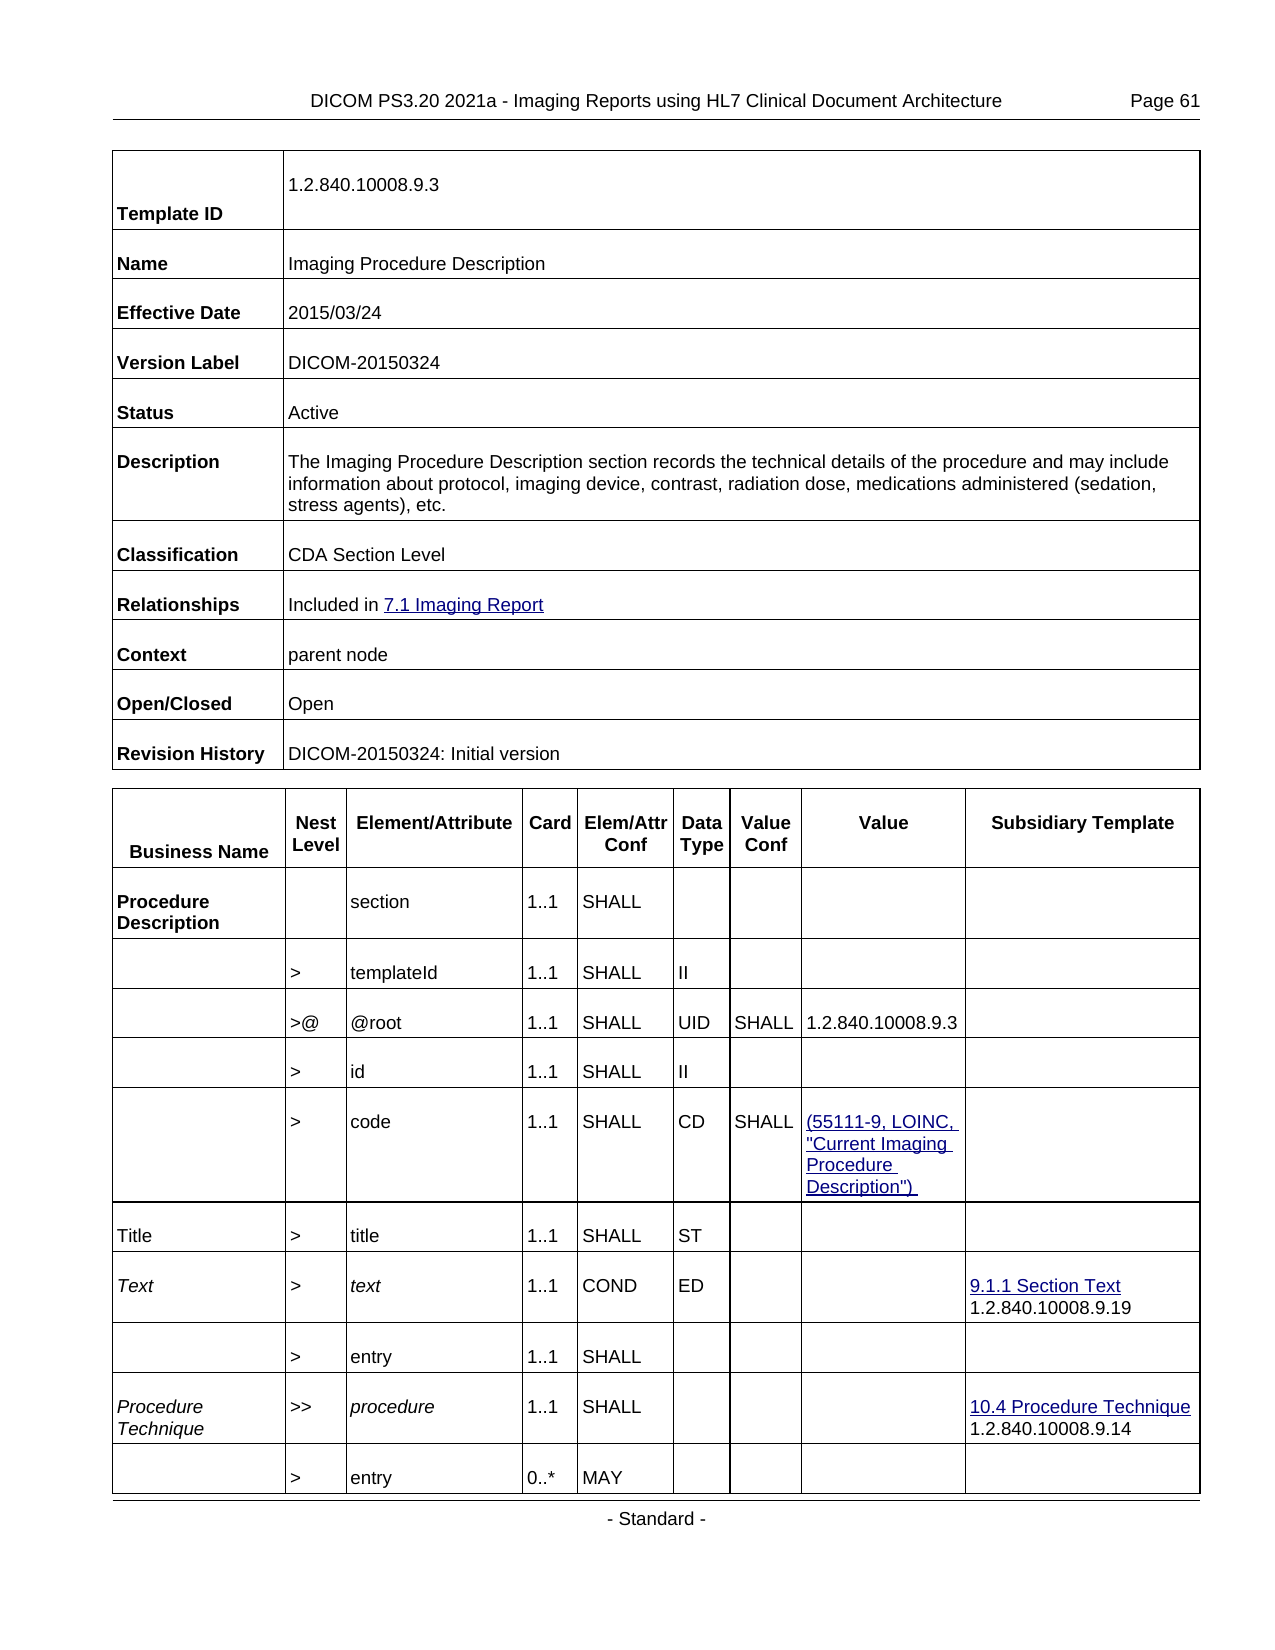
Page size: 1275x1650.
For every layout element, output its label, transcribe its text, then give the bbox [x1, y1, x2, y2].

table_cell entry [347, 1444, 522, 1493]
table_header Value Conf [731, 789, 801, 867]
table_header Business Name [113, 789, 285, 867]
table_cell Relationships [113, 571, 283, 619]
table_cell [731, 1373, 801, 1443]
table_cell >> [286, 1373, 346, 1443]
table_cell SHALL [578, 868, 673, 938]
table_cell 9.1.1 Section Text 1.2.840.10008.9.19 [966, 1252, 1199, 1322]
table_cell [731, 868, 801, 938]
table_cell > [286, 1323, 346, 1372]
table_cell section [347, 868, 522, 938]
table_cell MAY [578, 1444, 673, 1493]
table_cell [966, 989, 1199, 1037]
table_cell Title [113, 1203, 285, 1251]
table_cell [802, 1203, 965, 1251]
table_cell [731, 1252, 801, 1322]
table_cell Description [113, 428, 283, 520]
table_cell 1.2.840.10008.9.3 [802, 989, 965, 1037]
table_cell [966, 1323, 1199, 1372]
table_cell [802, 1038, 965, 1087]
table_cell > [286, 1252, 346, 1322]
table_cell SHALL [578, 1373, 673, 1443]
table_cell [674, 868, 729, 938]
table_cell [966, 939, 1199, 988]
table_cell [674, 1373, 729, 1443]
table_cell Version Label [113, 329, 283, 377]
table_cell 2015/03/24 [284, 279, 1199, 328]
table_cell II [674, 1038, 729, 1087]
table_cell [966, 1038, 1199, 1087]
table_cell text [347, 1252, 522, 1322]
table_cell [802, 1373, 965, 1443]
table_cell Procedure​Technique [113, 1373, 285, 1443]
table_header Card [523, 789, 577, 867]
table_cell [674, 1444, 729, 1493]
table_header Value [802, 789, 965, 867]
table_cell [113, 1444, 285, 1493]
table_cell 1..1 [523, 939, 577, 988]
table_cell [966, 1444, 1199, 1493]
table_header Template ID [113, 151, 283, 228]
table_cell 1..1 [523, 1323, 577, 1372]
table_cell SHALL [731, 1088, 801, 1201]
table_cell Open/Closed [113, 670, 283, 719]
table_cell [113, 939, 285, 988]
table_cell CD [674, 1088, 729, 1201]
table_cell [966, 1088, 1199, 1201]
table_cell [802, 1444, 965, 1493]
table_cell [731, 939, 801, 988]
table_cell Status [113, 379, 283, 427]
table_cell [113, 1038, 285, 1087]
table_header Element/​Attribute [347, 789, 522, 867]
table_cell SHALL [578, 939, 673, 988]
table_cell [731, 1444, 801, 1493]
table_cell The Imaging Procedure Description section records the technical details of the procedure and may include information about protocol, imaging device, contrast, radiation dose, medications administered (sedation, stress agents), etc. [284, 428, 1199, 520]
table_cell 10.4 Procedure Technique 1.2.840.10008.9.14 [966, 1373, 1199, 1443]
table_cell title [347, 1203, 522, 1251]
table_cell entry [347, 1323, 522, 1372]
table_cell CDA Section Level [284, 521, 1199, 570]
table_cell template​Id [347, 939, 522, 988]
table_cell (55111-9, LOINC, "Current Imaging Procedure Description") [802, 1088, 965, 1201]
table_cell > [286, 1203, 346, 1251]
table_header Subsidiary Template [966, 789, 1199, 867]
table_cell SHALL [578, 1203, 673, 1251]
table_cell 1..1 [523, 868, 577, 938]
table_cell 0..* [523, 1444, 577, 1493]
table_cell 1..1 [523, 1038, 577, 1087]
table_cell ST [674, 1203, 729, 1251]
table_cell Effective Date [113, 279, 283, 328]
table_cell Text [113, 1252, 285, 1322]
table_cell Open [284, 670, 1199, 719]
table_cell Name [113, 230, 283, 278]
table_cell @root [347, 989, 522, 1037]
table_cell parent node [284, 620, 1199, 669]
table_cell id [347, 1038, 522, 1087]
table_cell > [286, 1444, 346, 1493]
table_cell UID [674, 989, 729, 1037]
table_header 1.2.840.10008.9.3 [284, 151, 1199, 228]
table_cell 1..1 [523, 1373, 577, 1443]
table_cell 1..1 [523, 989, 577, 1037]
table_cell [802, 868, 965, 938]
table_cell > [286, 1088, 346, 1201]
table_cell COND [578, 1252, 673, 1322]
table_cell 1..1 [523, 1203, 577, 1251]
table_cell SHALL [578, 1088, 673, 1201]
table_cell II [674, 939, 729, 988]
table_cell ED [674, 1252, 729, 1322]
table_cell Imaging Procedure Description [284, 230, 1199, 278]
table_cell SHALL [578, 1038, 673, 1087]
table_cell Revision History [113, 720, 283, 768]
table_cell Context [113, 620, 283, 669]
table_header Nest Level [286, 789, 346, 867]
table_cell [802, 1323, 965, 1372]
table_cell Classification [113, 521, 283, 570]
table_cell Active [284, 379, 1199, 427]
table_cell DICOM-20150324: Initial version [284, 720, 1199, 768]
table_cell Included in 7.1 Imaging Report [284, 571, 1199, 619]
table_cell [286, 868, 346, 938]
table_cell >@ [286, 989, 346, 1037]
table_cell DICOM-20150324 [284, 329, 1199, 377]
table_cell [731, 1323, 801, 1372]
table_cell SHALL [731, 989, 801, 1037]
table_cell [113, 1323, 285, 1372]
table_cell Procedure​Description [113, 868, 285, 938]
table_header Elem/Attr Conf [578, 789, 673, 867]
table_cell [113, 989, 285, 1037]
table_cell code [347, 1088, 522, 1201]
table_cell > [286, 1038, 346, 1087]
table_cell > [286, 939, 346, 988]
table_header Data Type [674, 789, 729, 867]
table_cell [802, 939, 965, 988]
table_cell [731, 1038, 801, 1087]
table_cell SHALL [578, 989, 673, 1037]
table_cell [674, 1323, 729, 1372]
table_cell [802, 1252, 965, 1322]
table_cell [731, 1203, 801, 1251]
table_cell [966, 868, 1199, 938]
table_cell [113, 1088, 285, 1201]
table_cell [966, 1203, 1199, 1251]
table_cell procedure [347, 1373, 522, 1443]
table_cell 1..1 [523, 1088, 577, 1201]
table_cell 1..1 [523, 1252, 577, 1322]
table_cell SHALL [578, 1323, 673, 1372]
